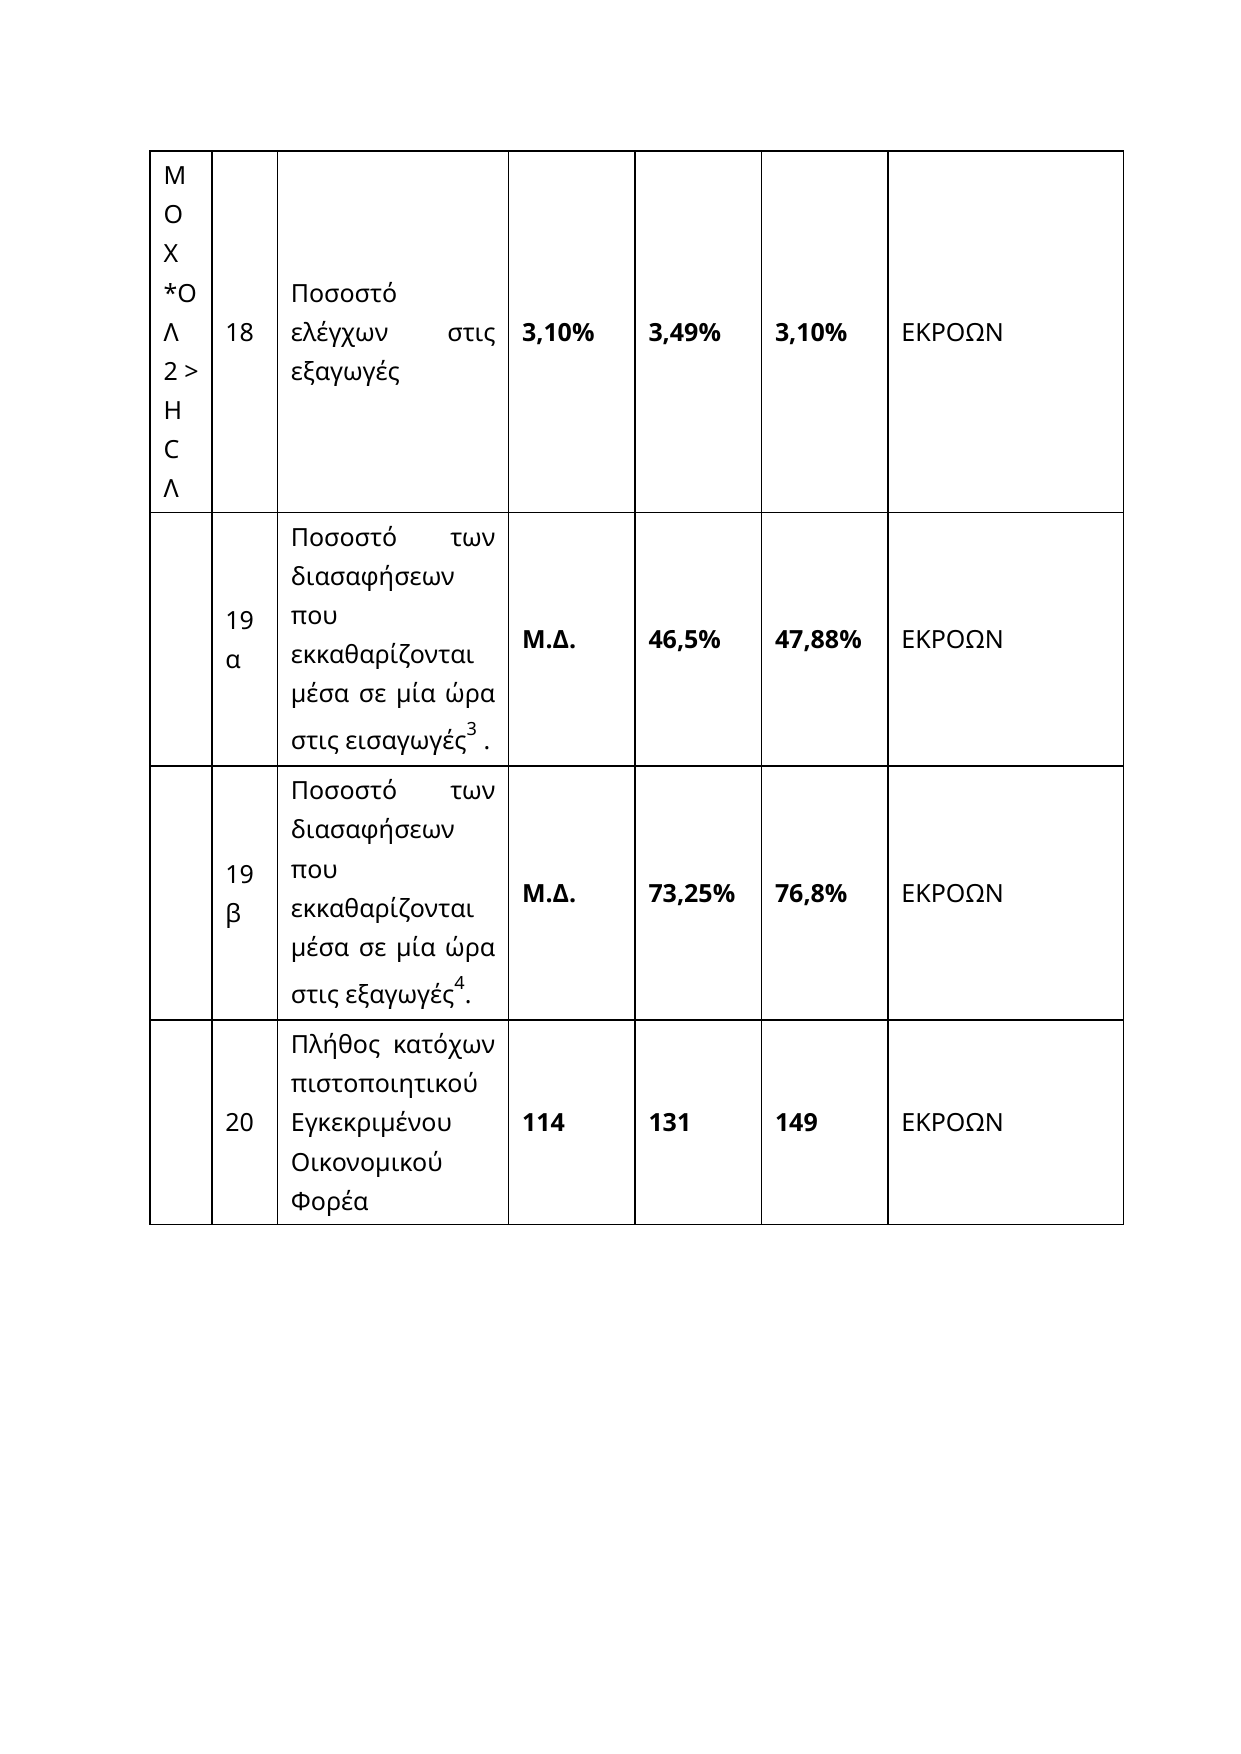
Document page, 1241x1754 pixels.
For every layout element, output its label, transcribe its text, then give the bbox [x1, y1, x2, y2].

table_cell Μ Ο Χ *Ο Λ 2 > Η C Λ [151, 152, 211, 511]
table_cell 3,49% [636, 152, 761, 511]
table_cell 3,10% [509, 152, 634, 511]
table_cell 18 [213, 152, 277, 511]
table_cell 149 [762, 1021, 887, 1224]
table_cell 20 [213, 1021, 277, 1224]
table_cell 73,25% [636, 767, 761, 1019]
table_cell [151, 513, 211, 765]
table_cell [151, 1021, 211, 1224]
table_cell 3,10% [762, 152, 887, 511]
table_cell 131 [636, 1021, 761, 1224]
table_cell ΕΚΡΟΩΝ [889, 513, 1123, 765]
table_cell [151, 767, 211, 1019]
table_cell 76,8% [762, 767, 887, 1019]
table_cell 114 [509, 1021, 634, 1224]
table_cell 46,5% [636, 513, 761, 765]
table_cell 19α [213, 513, 277, 765]
table_cell ΕΚΡΟΩΝ [889, 152, 1123, 511]
table_cell Ποσοστό ελέγχων στις εξαγωγές [278, 152, 508, 511]
table_cell Ποσοστό των διασαφήσεων που εκκαθαρίζονται μέσα σε μία ώρα στις εισαγωγές3 . [278, 513, 508, 765]
table_cell 19β [213, 767, 277, 1019]
table_cell ΕΚΡΟΩΝ [889, 767, 1123, 1019]
table_cell ΕΚΡΟΩΝ [889, 1021, 1123, 1224]
table_cell Ποσοστό των διασαφήσεων που εκκαθαρίζονται μέσα σε μία ώρα στις εξαγωγές4. [278, 767, 508, 1019]
table_cell Πλήθος κατόχων πιστοποιητικού Εγκεκριμένου Οικονομικού Φορέα [278, 1021, 508, 1224]
table_cell Μ.Δ. [509, 513, 634, 765]
table_cell Μ.Δ. [509, 767, 634, 1019]
table_cell 47,88% [762, 513, 887, 765]
